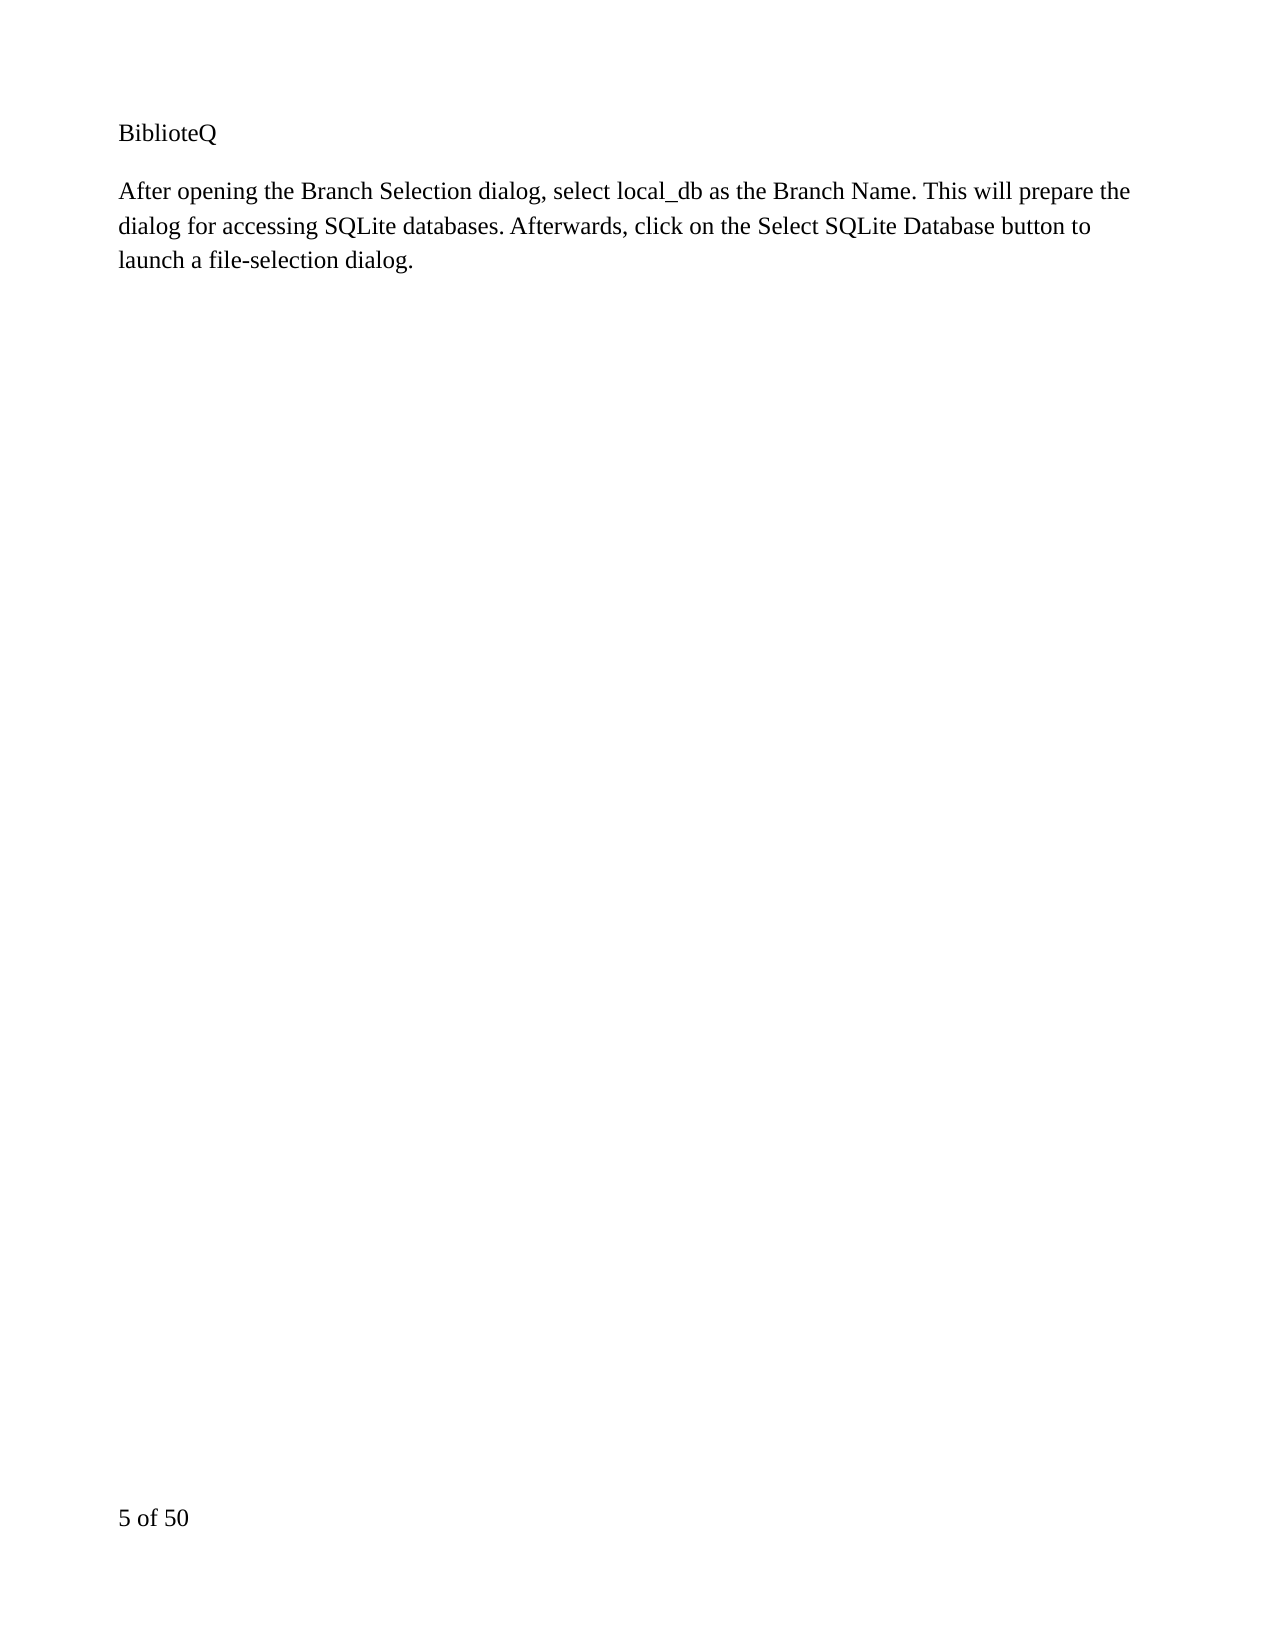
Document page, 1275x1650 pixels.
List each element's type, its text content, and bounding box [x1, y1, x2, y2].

text After opening the Branch Selection dialog, select local_db as the Branch Name. This will prepare the dialog for accessing SQLite databases. Afterwards, click on the Select SQLite Database button to launch a file-selection dialog. [118, 176, 1157, 274]
